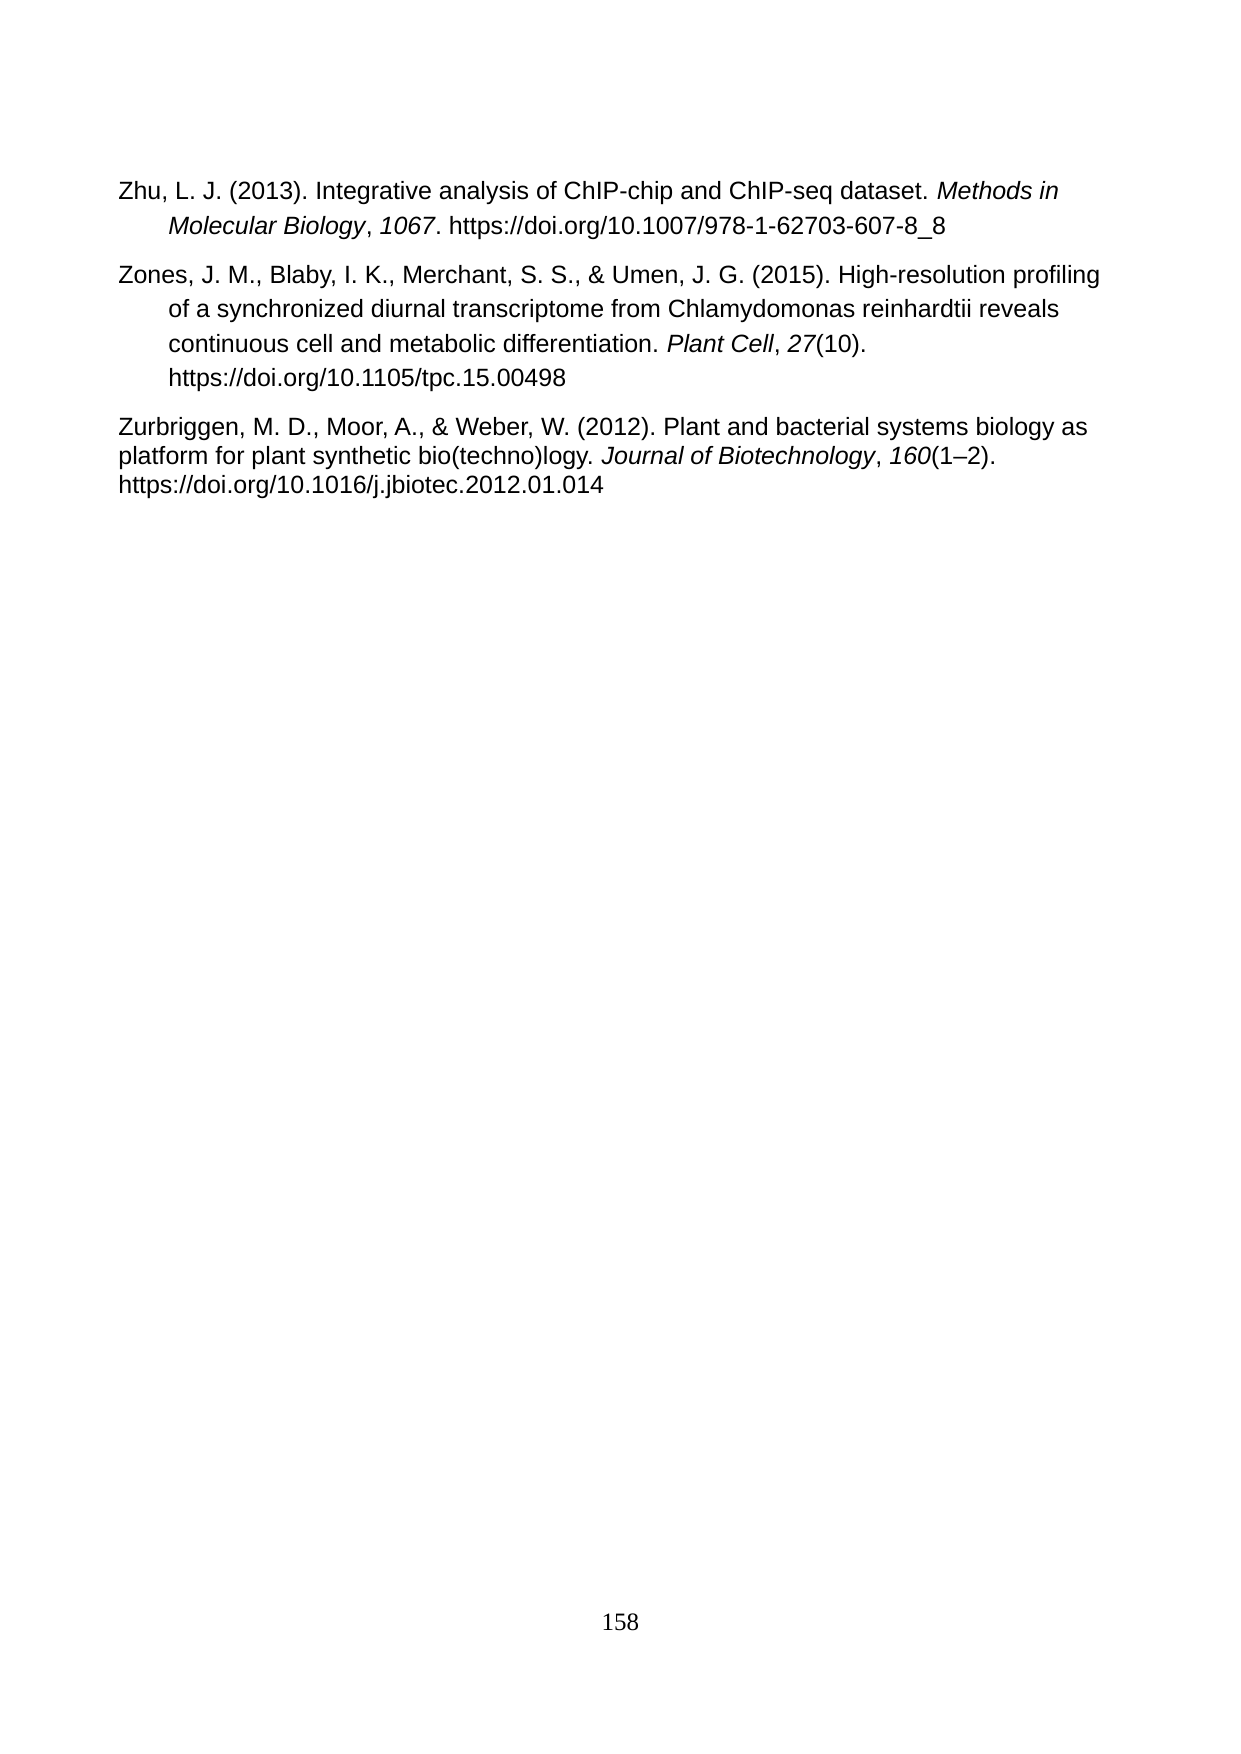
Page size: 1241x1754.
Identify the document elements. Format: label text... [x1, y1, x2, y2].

text Zones, J. M., Blaby, I. K., Merchant, S. S., & Umen, J. G. (2015). High-resolution profiling of a synchronized diurnal transcriptome from Chlamydomonas reinhardtii reveals continuous cell and metabolic differentiation. Plant Cell, 27(10). https://doi.org/10.1105/tpc.15.00498 [118, 260, 1122, 392]
text Zhu, L. J. (2013). Integrative analysis of ChIP-chip and ChIP-seq dataset. Methods in Molecular Biology, 1067. https://doi.org/10.1007/978-1-62703-607-8_8 [118, 176, 1122, 239]
text Zurbriggen, M. D., Moor, A., & Weber, W. (2012). Plant and bacterial systems biology as platform for plant synthetic bio(techno)logy. Journal of Biotechnology, 160(1–2). https://doi.org/10.1016/j.jbiotec.2012.01.014 [118, 412, 1122, 499]
